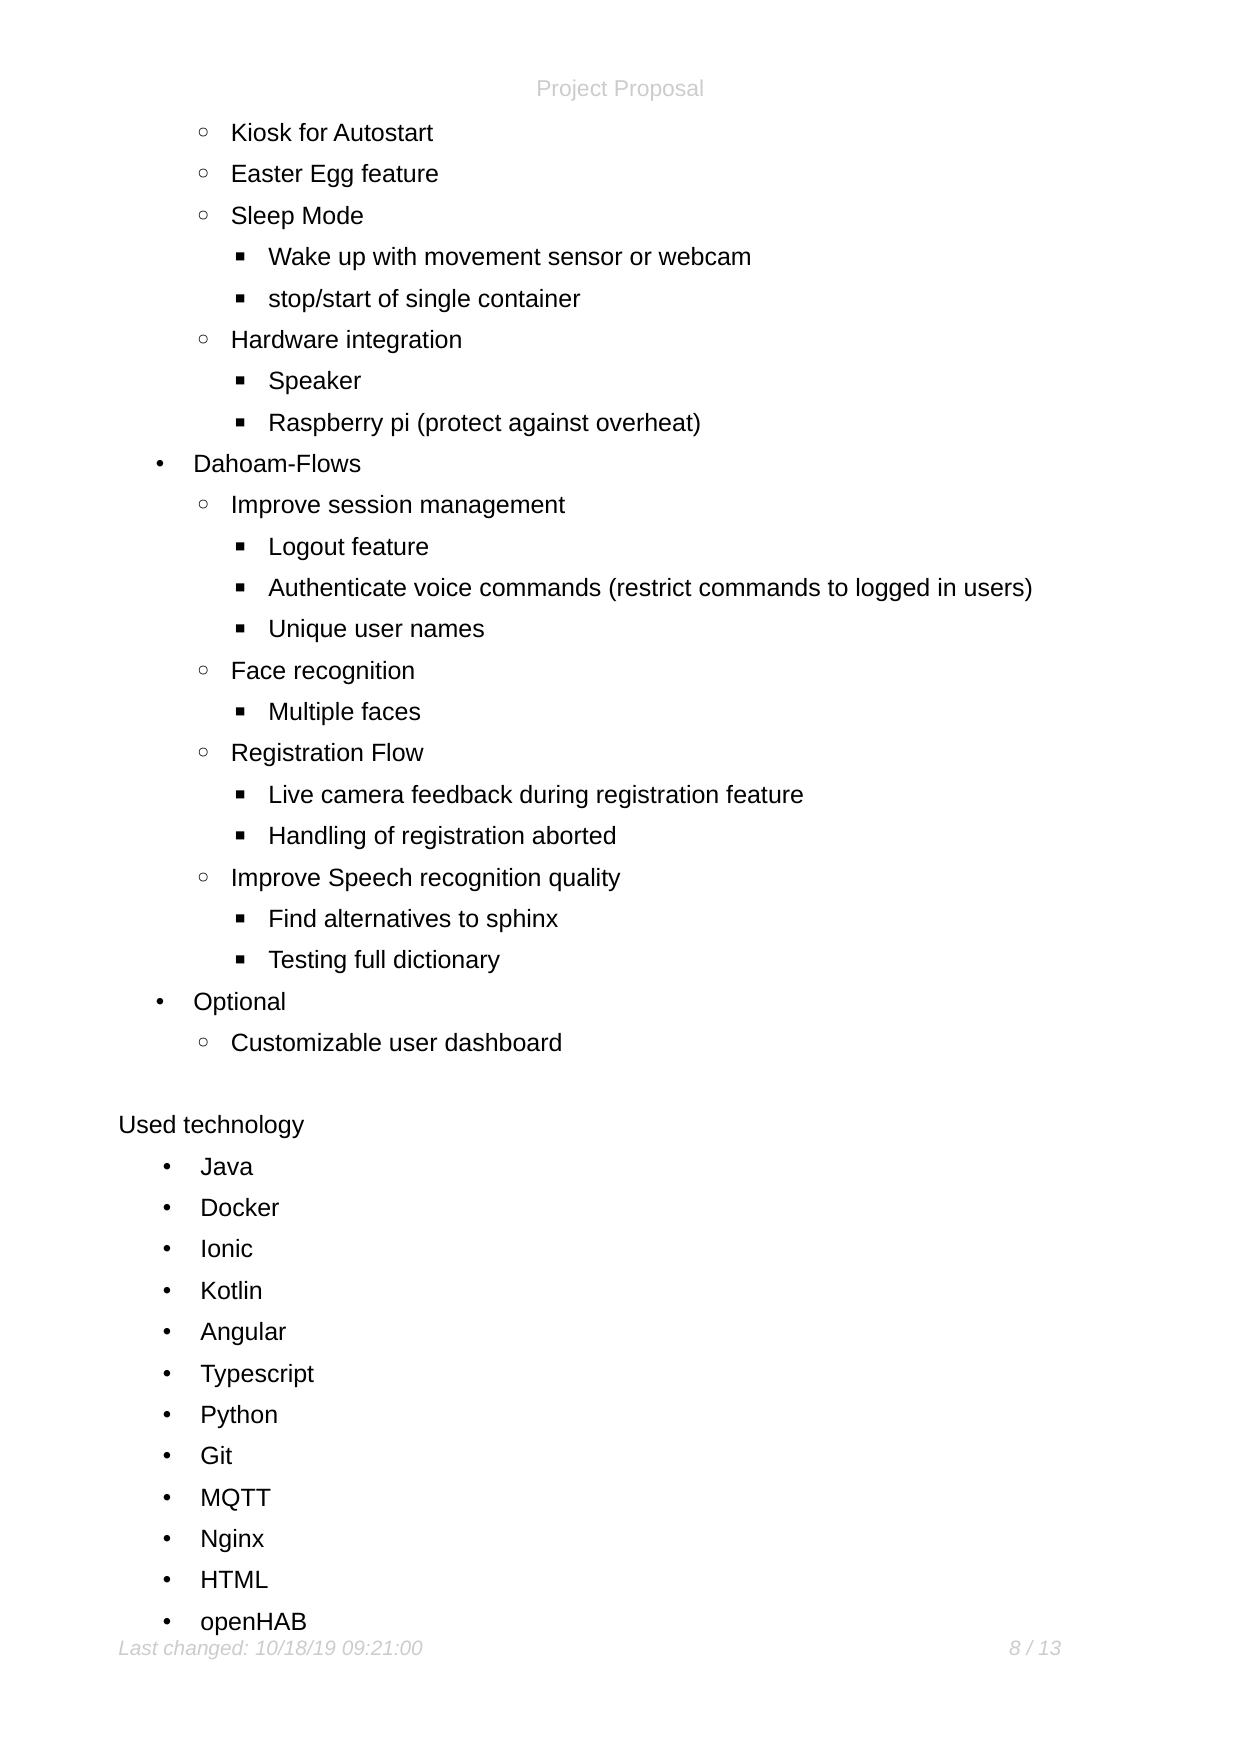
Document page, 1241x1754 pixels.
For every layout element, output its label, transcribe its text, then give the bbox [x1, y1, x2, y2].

list Testing full dictionary [231, 945, 1122, 974]
list Find alternatives to sphinx [231, 904, 1122, 933]
list Git [163, 1441, 1122, 1470]
list Docker [163, 1193, 1122, 1222]
list Easter Egg feature [193, 159, 1122, 188]
list Improve Speech recognition quality [193, 862, 1122, 891]
list Speaker [231, 366, 1122, 395]
list HTML [163, 1565, 1122, 1594]
list Nginx [163, 1524, 1122, 1553]
list Dahoam-Flows [156, 449, 1122, 478]
list Python [163, 1400, 1122, 1429]
list Authenticate voice commands (restrict commands to logged in users) [231, 573, 1122, 602]
list openHAB [163, 1607, 1122, 1636]
list Unique user names [231, 614, 1122, 643]
list Customizable user dashboard [193, 1028, 1122, 1057]
list Live camera feedback during registration feature [231, 780, 1122, 809]
list Typescript [163, 1358, 1122, 1387]
list Kiosk for Autostart [193, 118, 1122, 147]
list Improve session management [193, 490, 1122, 519]
text Used technology [118, 1111, 1122, 1139]
list Wake up with movement sensor or webcam [231, 242, 1122, 271]
list Optional [156, 987, 1122, 1015]
list Handling of registration aborted [231, 821, 1122, 850]
list Kotlin [163, 1276, 1122, 1305]
list Registration Flow [193, 738, 1122, 767]
list Logout feature [231, 532, 1122, 561]
list Java [163, 1152, 1122, 1181]
list stop/start of single container [231, 283, 1122, 312]
list Angular [163, 1317, 1122, 1346]
list Ionic [163, 1234, 1122, 1263]
list Sleep Mode [193, 201, 1122, 230]
list Hardware integration [193, 325, 1122, 354]
list Face recognition [193, 656, 1122, 684]
list Multiple faces [231, 697, 1122, 726]
list Raspberry pi (protect against overheat) [231, 408, 1122, 436]
list MQTT [163, 1483, 1122, 1511]
